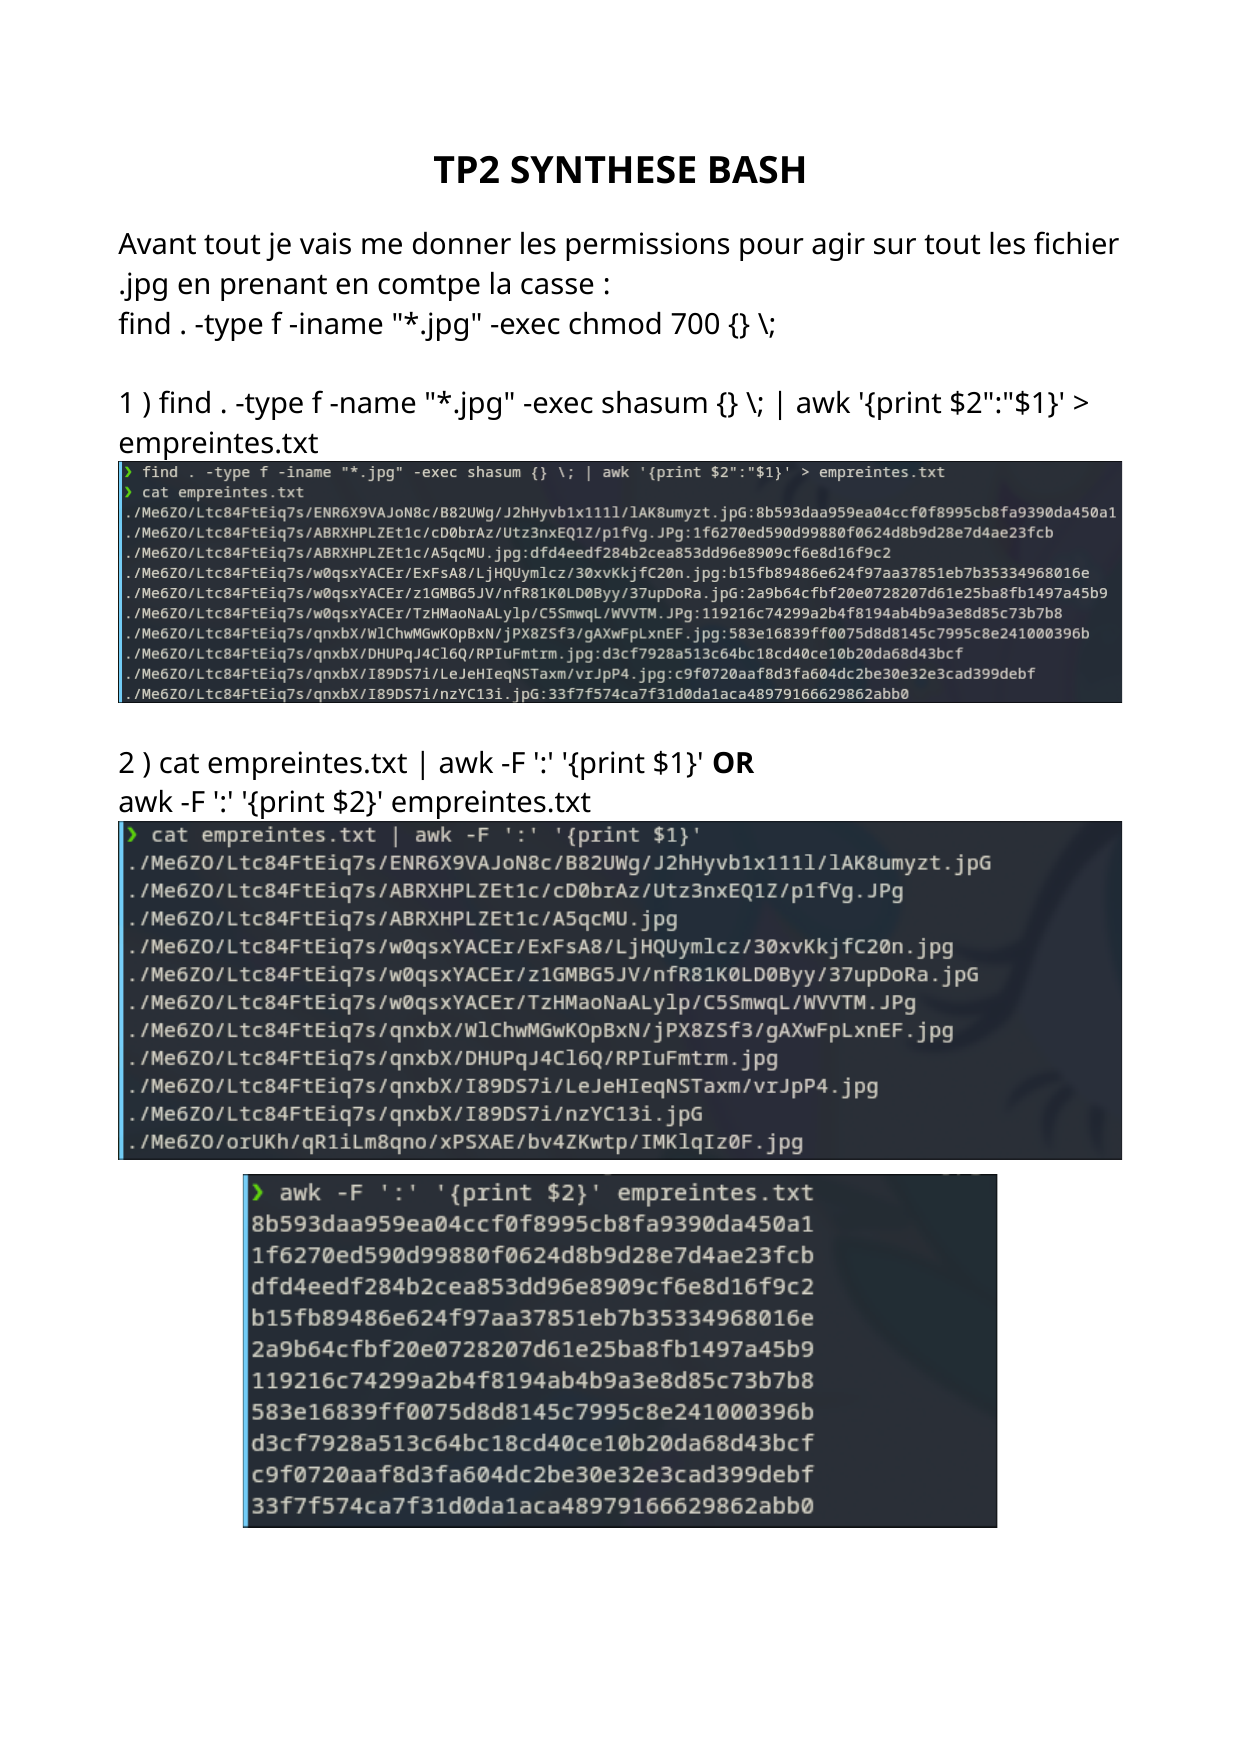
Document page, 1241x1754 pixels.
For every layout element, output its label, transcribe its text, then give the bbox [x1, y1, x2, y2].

text awk -F ':' '{print $2}' empreintes.txt [118, 782, 1122, 821]
text 1 ) find . -type f -name "*.jpg" -exec shasum {} \; | awk '{print $2":"$1}' > empreintes.txt [118, 382, 1122, 461]
text Avant tout je vais me donner les permissions pour agir sur tout les fichier .jpg en prenant en comtpe la casse : [118, 224, 1122, 303]
picture [118, 821, 1123, 1160]
text 2 ) cat empreintes.txt | awk -F ':' '{print $1}' OR [118, 742, 1122, 782]
text find . -type f -iname "*.jpg" -exec chmod 700 {} \; [118, 303, 1122, 343]
picture [242, 1174, 998, 1528]
picture [118, 461, 1123, 703]
